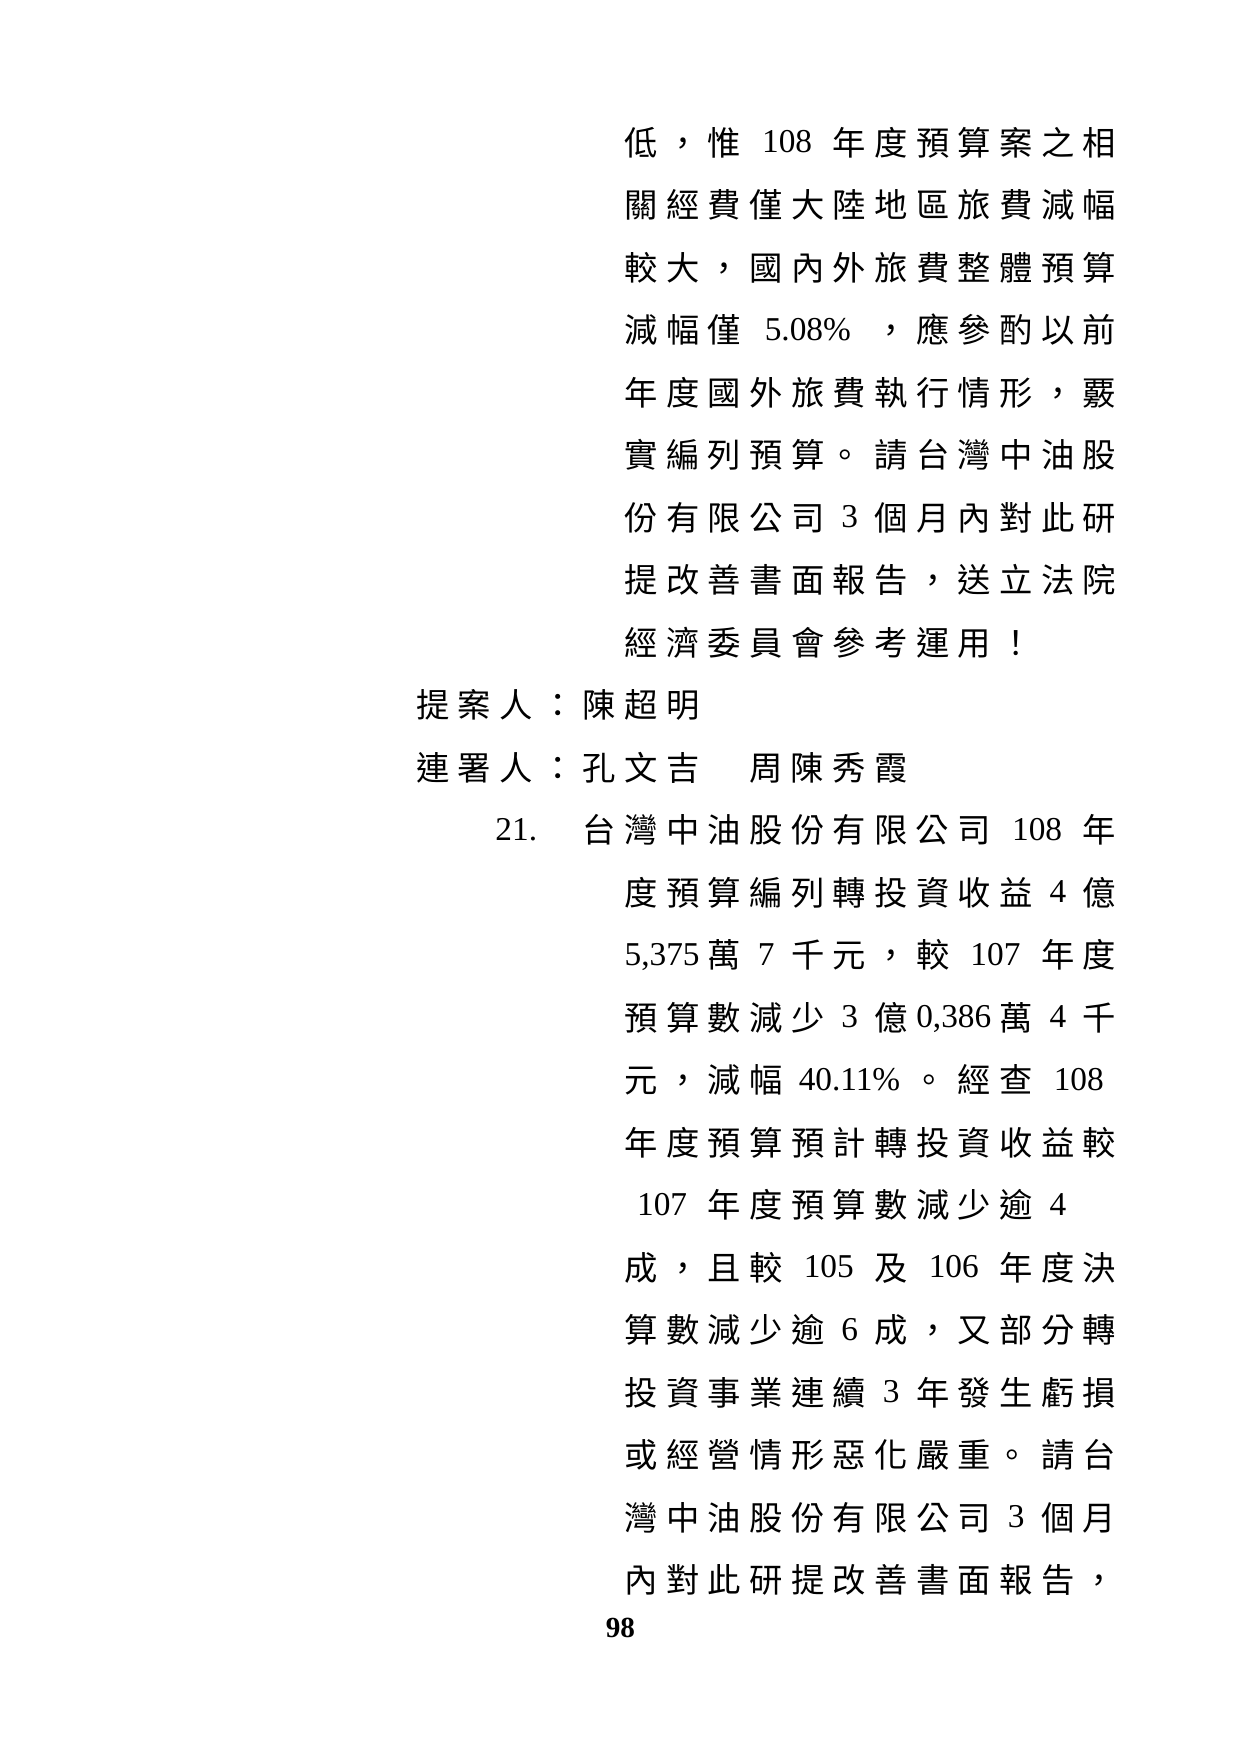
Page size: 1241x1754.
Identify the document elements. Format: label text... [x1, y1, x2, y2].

text 提案人：陳超明 [397, 662, 1016, 724]
list 台灣中油股份有限公司108年度預算編列轉投資收益4億5,375萬7千元，較107年度預算數減少3億0,386萬4千元，減幅40.11%。經查108年度預算預計轉投資收益較107年度預算數減少逾4成，且較105及106年度決算數減少逾6成，又部分轉投資事業連續3年發生虧損或經營情形惡化嚴重。請台灣中油股份有限公司3個月內對此研提改善書面報告， [489, 787, 1120, 1599]
list 低，惟108年度預算案之相關經費僅大陸地區旅費減幅較大，國內外旅費整體預算減幅僅5.08%，應參酌以前年度國外旅費執行情形，覈實編列預算。請台灣中油股份有限公司3個月內對此研提改善書面報告，送立法院經濟委員會參考運用！ [489, 99, 1120, 662]
text 連署人：孔文吉 周陳秀霞 [397, 724, 1016, 787]
